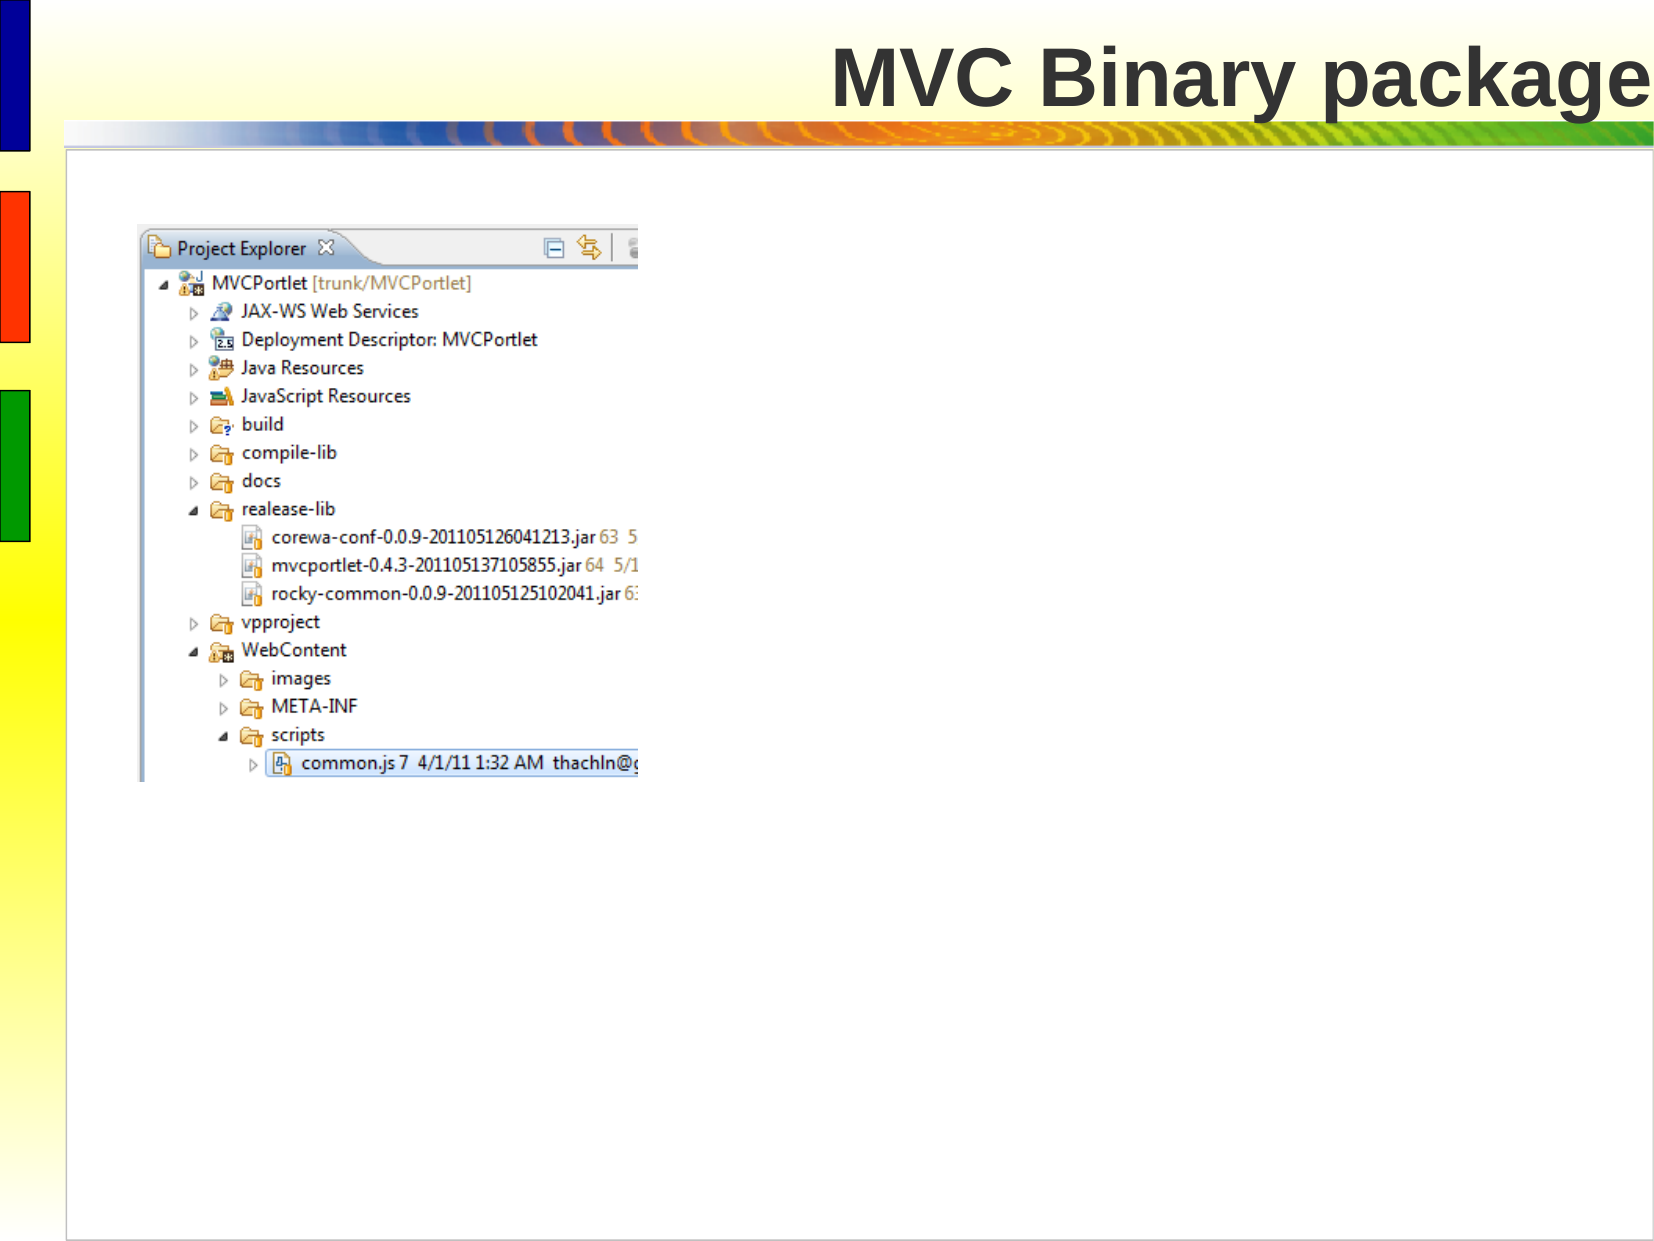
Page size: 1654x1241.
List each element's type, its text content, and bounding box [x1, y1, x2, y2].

title MVC Binary package [201, 8, 1654, 150]
picture [137, 224, 638, 782]
picture [64, 120, 201, 148]
